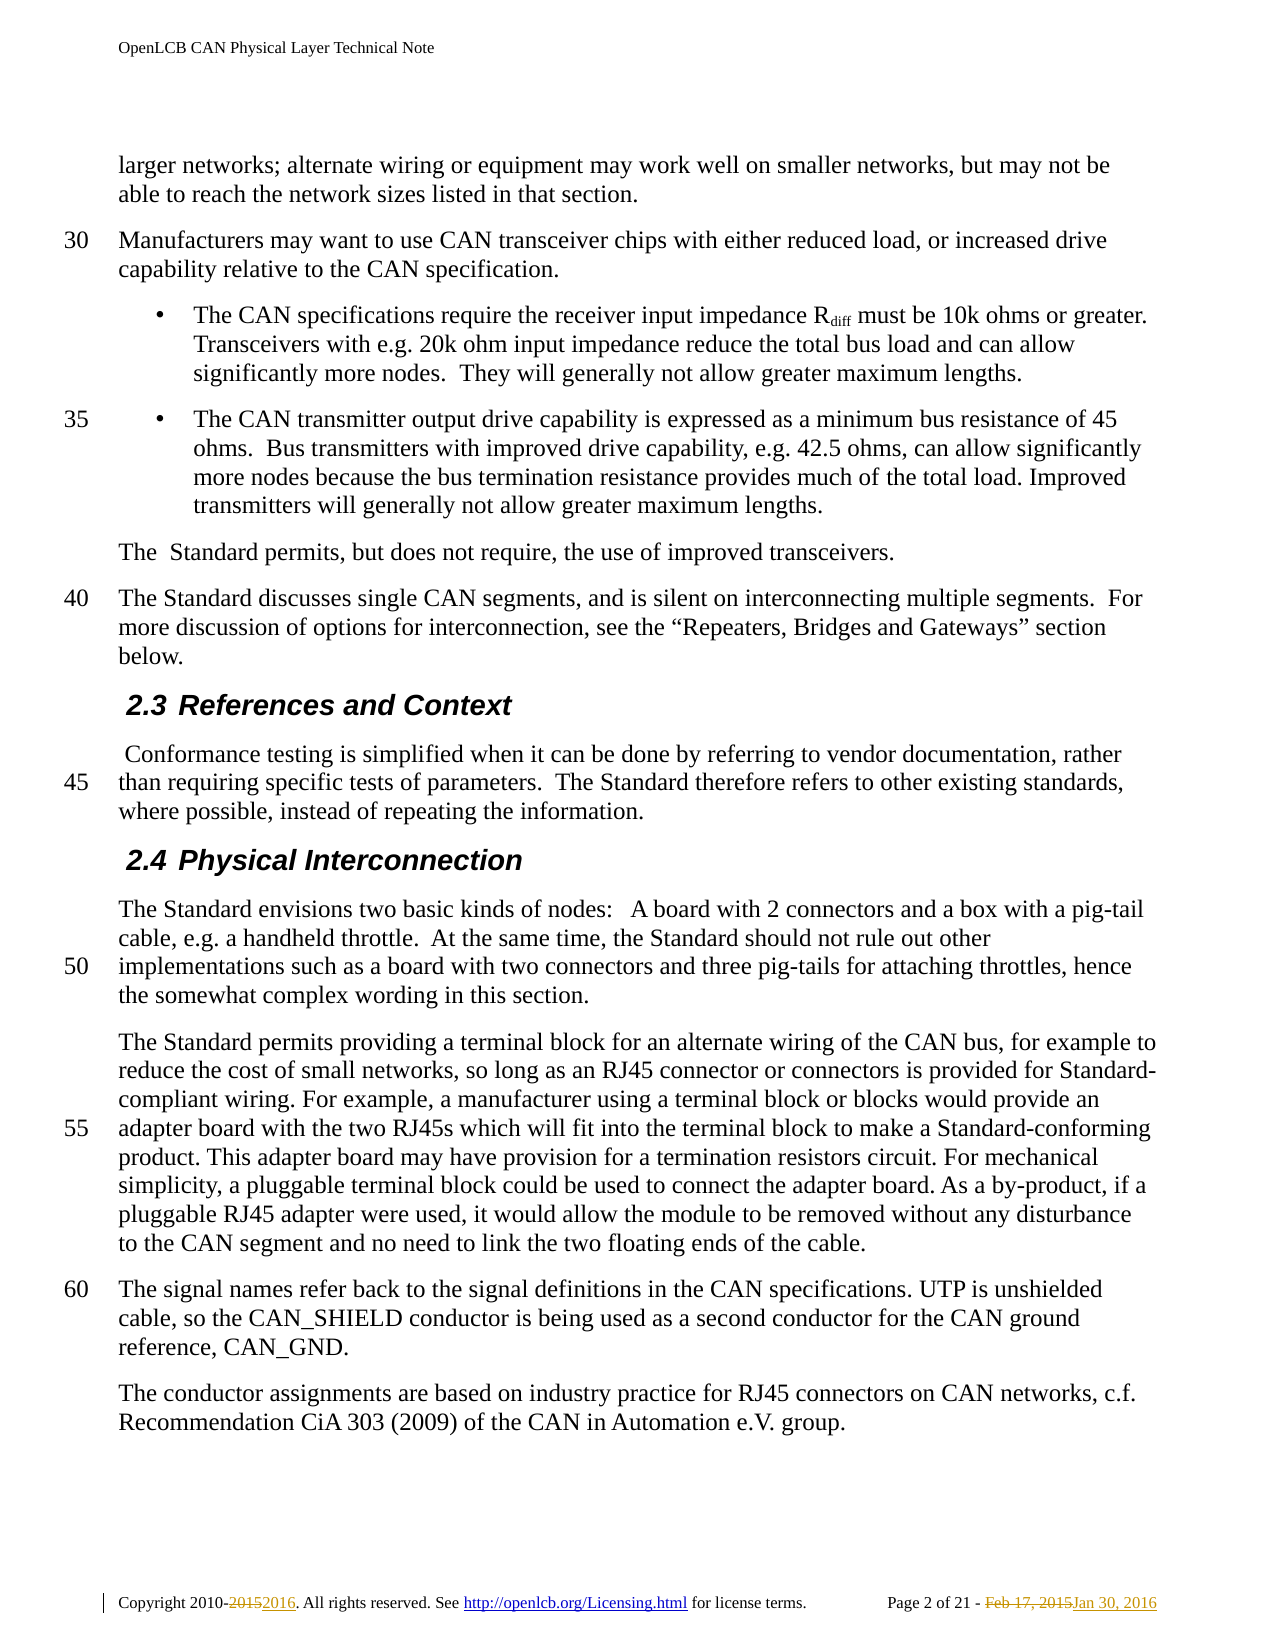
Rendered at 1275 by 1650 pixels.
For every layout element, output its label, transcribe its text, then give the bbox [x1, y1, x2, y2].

text larger networks; alternate wiring or equipment may work well on smaller networks, but may not be able to reach the network sizes listed in that section. [118, 150, 1157, 207]
text The Standard envisions two basic kinds of nodes: A board with 2 connectors and a box with a pig-tail cable, e.g. a handheld throttle. At the same time, the Standard should not rule out other implementations such as a board with two connectors and three pig-tails for attaching throttles, hence the somewhat complex wording in this section. [118, 894, 1157, 1009]
subtitle Physical Interconnection [118, 843, 1157, 876]
text The Standard permits, but does not require, the use of improved transceivers. [118, 537, 1157, 566]
text Conformance testing is simplified when it can be done by referring to vendor documentation, rather than requiring specific tests of parameters. The Standard therefore refers to other existing standards, where possible, instead of repeating the information. [118, 739, 1157, 825]
subtitle References and Context [118, 687, 1157, 721]
text The signal names refer back to the signal definitions in the CAN specifications. UTP is unshielded cable, so the CAN_SHIELD conductor is being used as a second conductor for the CAN ground reference, CAN_GND. [118, 1274, 1157, 1361]
list The CAN specifications require the receiver input impedance Rdiff must be 10k ohms or greater. Transceivers with e.g. 20k ohm input impedance reduce the total bus load and can allow significantly more nodes. They will generally not allow greater maximum lengths. [156, 300, 1157, 387]
text The conductor assignments are based on industry practice for RJ45 connectors on CAN networks, c.f. Recommendation CiA 303 (2009) of the CAN in Automation e.V. group. [118, 1378, 1157, 1436]
text Manufacturers may want to use CAN transceiver chips with either reduced load, or increased drive capability relative to the CAN specification. [118, 225, 1157, 283]
list The CAN transmitter output drive capability is expressed as a minimum bus resistance of 45 ohms. Bus transmitters with improved drive capability, e.g. 42.5 ohms, can allow significantly more nodes because the bus termination resistance provides much of the total load. Improved transmitters will generally not allow greater maximum lengths. [156, 404, 1157, 519]
text The Standard permits providing a terminal block for an alternate wiring of the CAN bus, for example to reduce the cost of small networks, so long as an RJ45 connector or connectors is provided for Standard-compliant wiring. For example, a manufacturer using a terminal block or blocks would provide an adapter board with the two RJ45s which will fit into the terminal block to make a Standard-conforming product. This adapter board may have provision for a termination resistors circuit. For mechanical simplicity, a pluggable terminal block could be used to connect the adapter board. As a by-product, if a pluggable RJ45 adapter were used, it would allow the module to be removed without any disturbance to the CAN segment and no need to link the two floating ends of the cable. [118, 1027, 1157, 1257]
text The Standard discusses single CAN segments, and is silent on interconnecting multiple segments. For more discussion of options for interconnection, see the “Repeaters, Bridges and Gateways” section below. [118, 583, 1157, 670]
